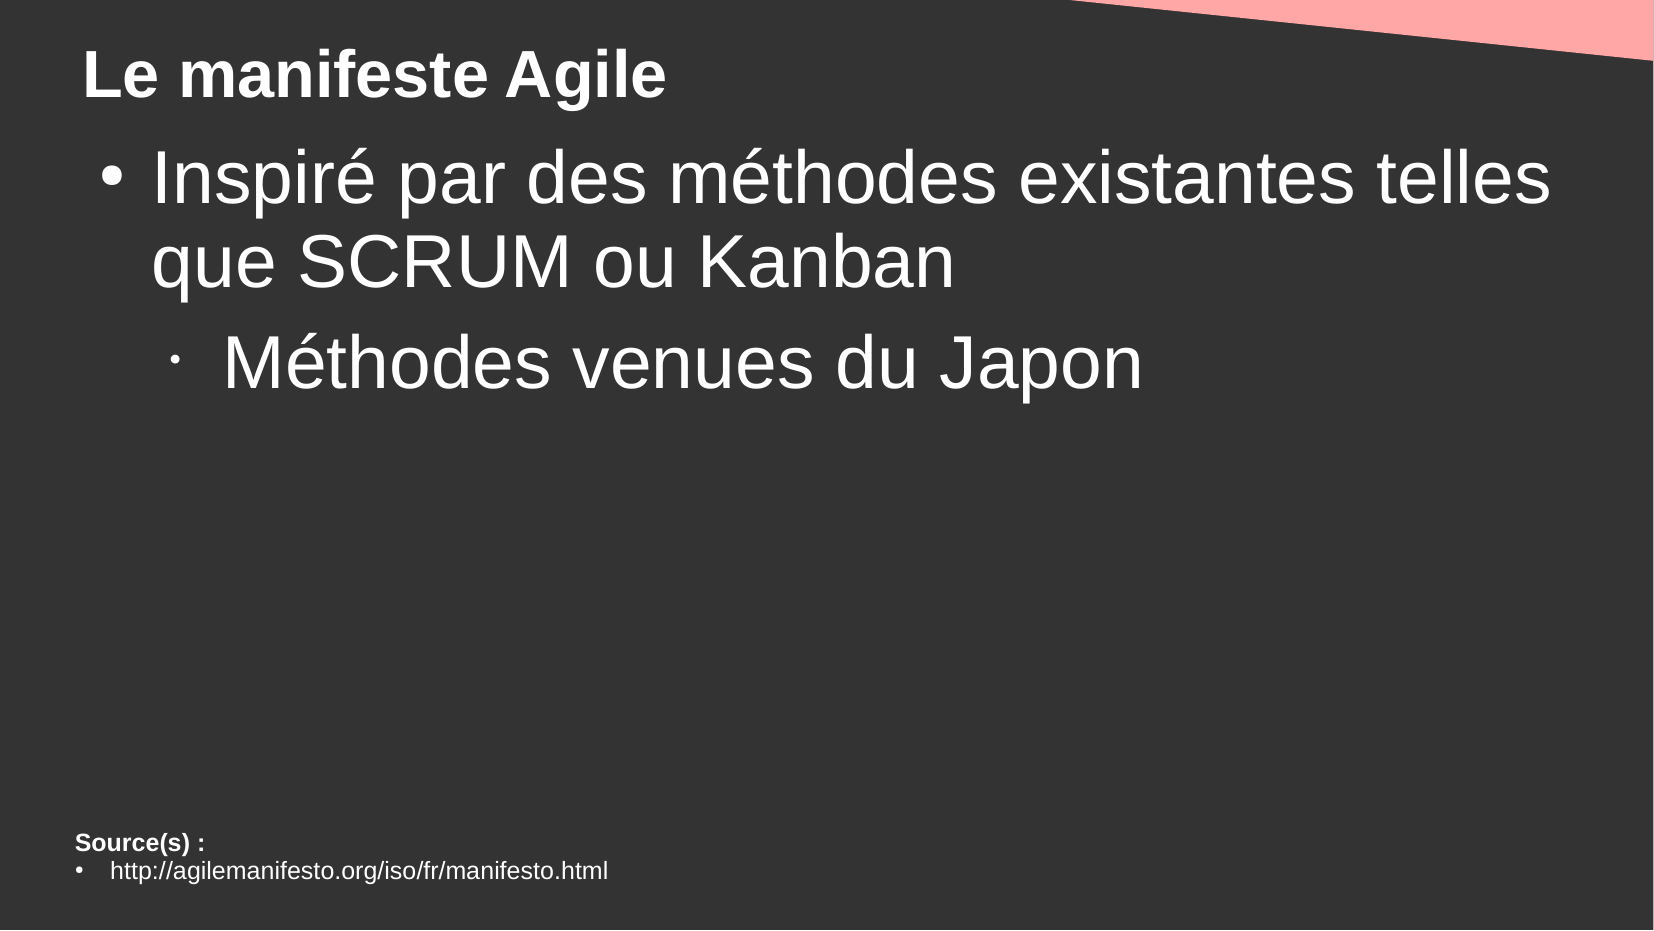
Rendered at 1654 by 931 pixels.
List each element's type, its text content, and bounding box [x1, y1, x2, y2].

text_box Source(s) : http://agilemanifesto.org/iso/fr/manifesto.html [59, 821, 1546, 920]
list Inspiré par des méthodes existantes telles que SCRUM ou Kanban Méthodes venues du Japon [80, 135, 1620, 777]
text_box [1069, 0, 1654, 61]
title Le manifeste Agile [82, 37, 1571, 122]
